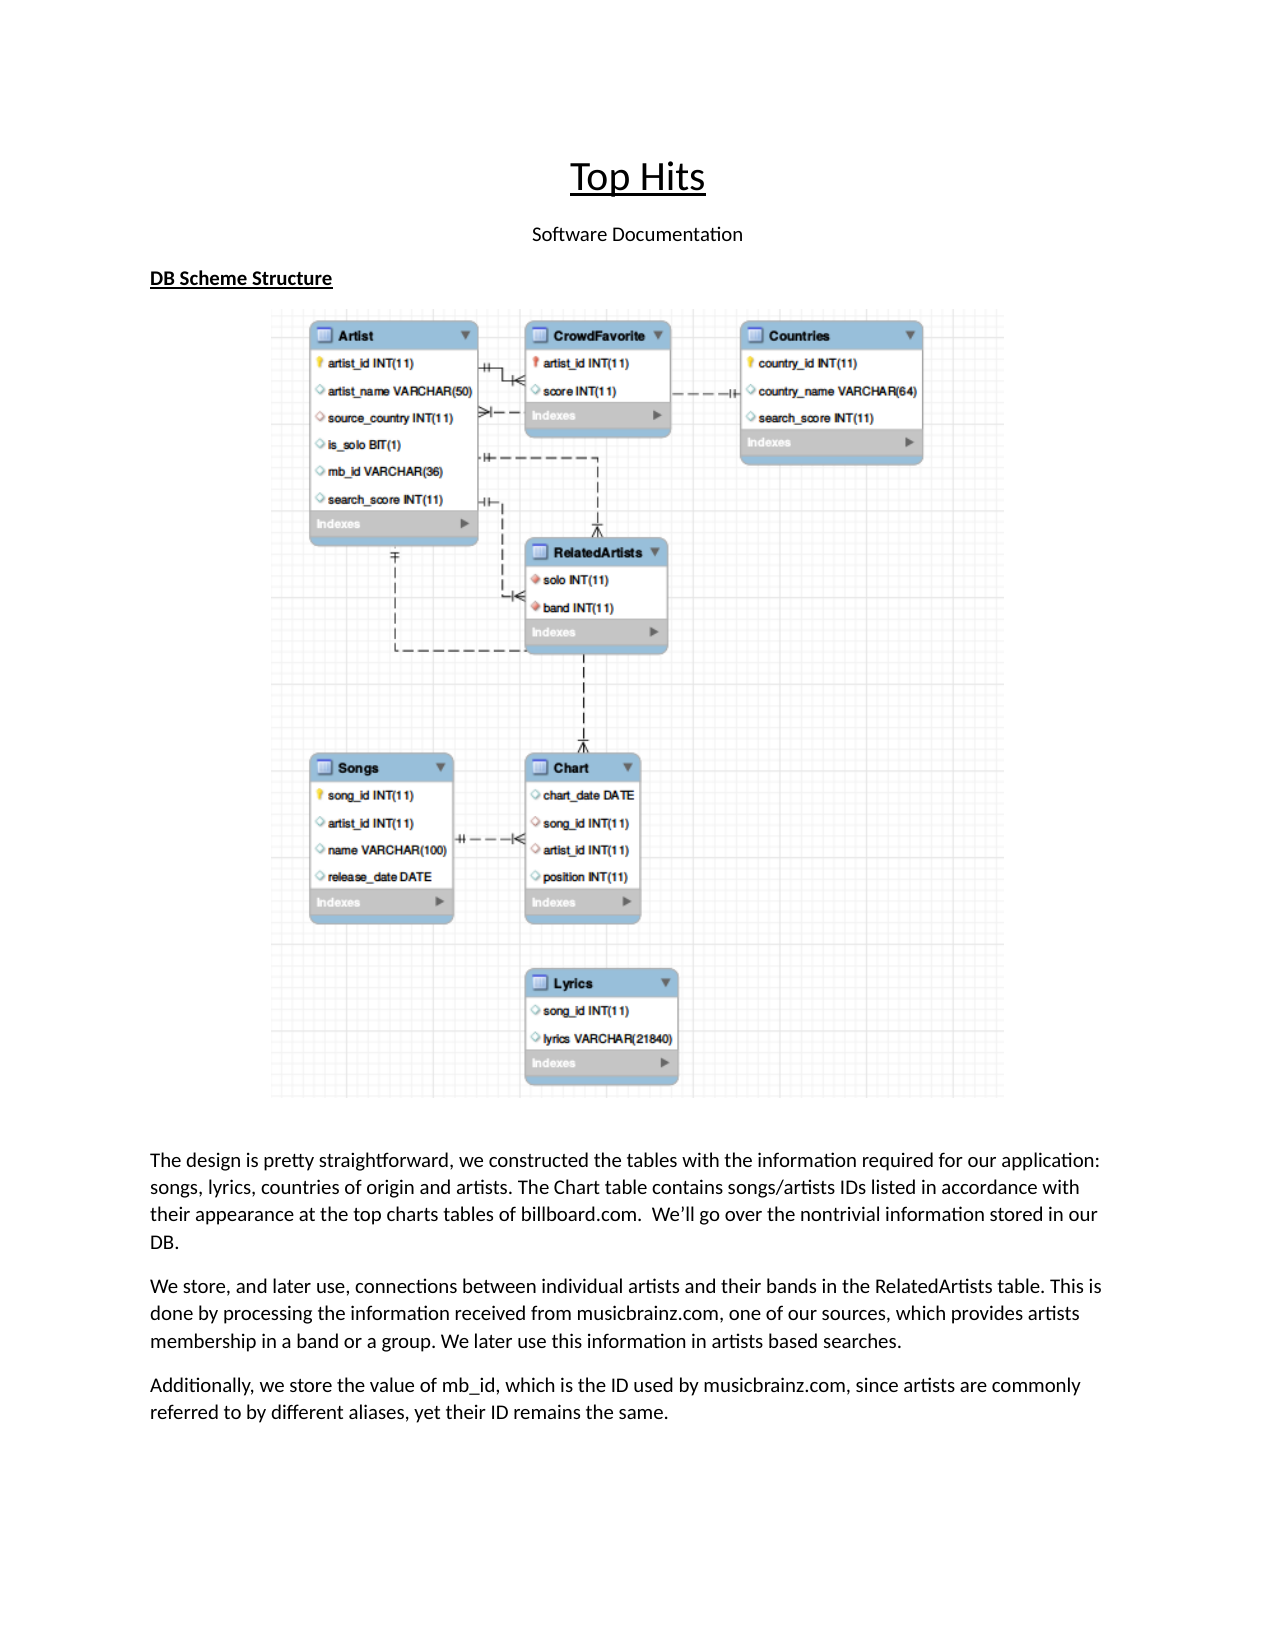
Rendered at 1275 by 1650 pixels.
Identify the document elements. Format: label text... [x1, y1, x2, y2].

text Software Documentation [150, 222, 1125, 247]
text Top Hits [150, 150, 1125, 201]
text We store, and later use, connections between individual artists and their bands in the RelatedArtists table. This is done by processing the information received from musicbrainz.com, one of our sources, which provides artists membership in a band or a group. We later use this information in artists based searches. [150, 1273, 1125, 1353]
text Additionally, we store the value of mb_id, which is the ID used by musicbrainz.com, since artists are commonly referred to by different aliases, yet their ID remains the same. [150, 1372, 1125, 1425]
text DB Scheme Structure [150, 266, 1125, 291]
text The design is pretty straightforward, we constructed the tables with the information required for our application: songs, lyrics, countries of origin and artists. The Chart table contains songs/artists IDs listed in accordance with their appearance at the top charts tables of billboard.com. We’ll go over the nontrivial information stored in our DB. [150, 1147, 1125, 1254]
picture [271, 309, 1004, 1098]
